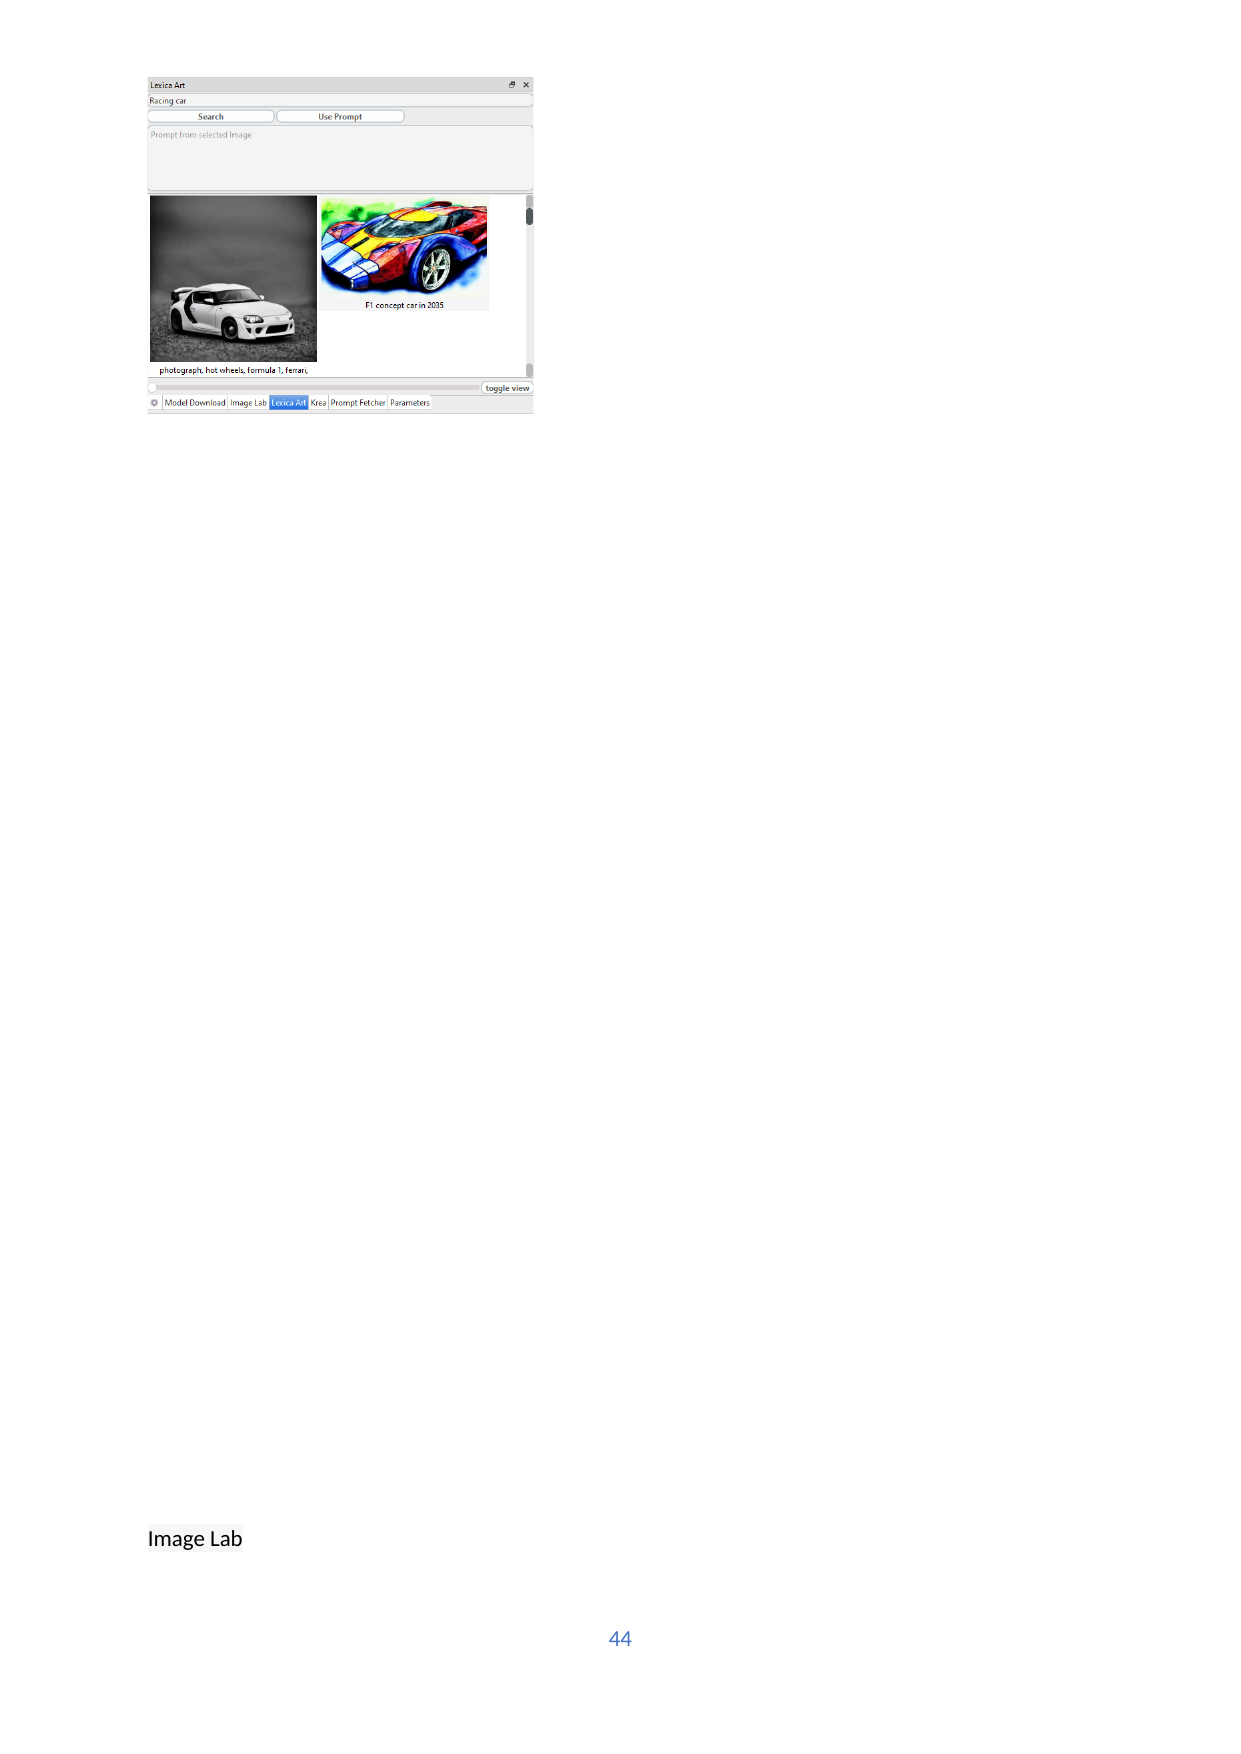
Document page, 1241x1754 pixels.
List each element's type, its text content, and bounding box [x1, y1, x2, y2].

text Image Lab [148, 1524, 1093, 1552]
